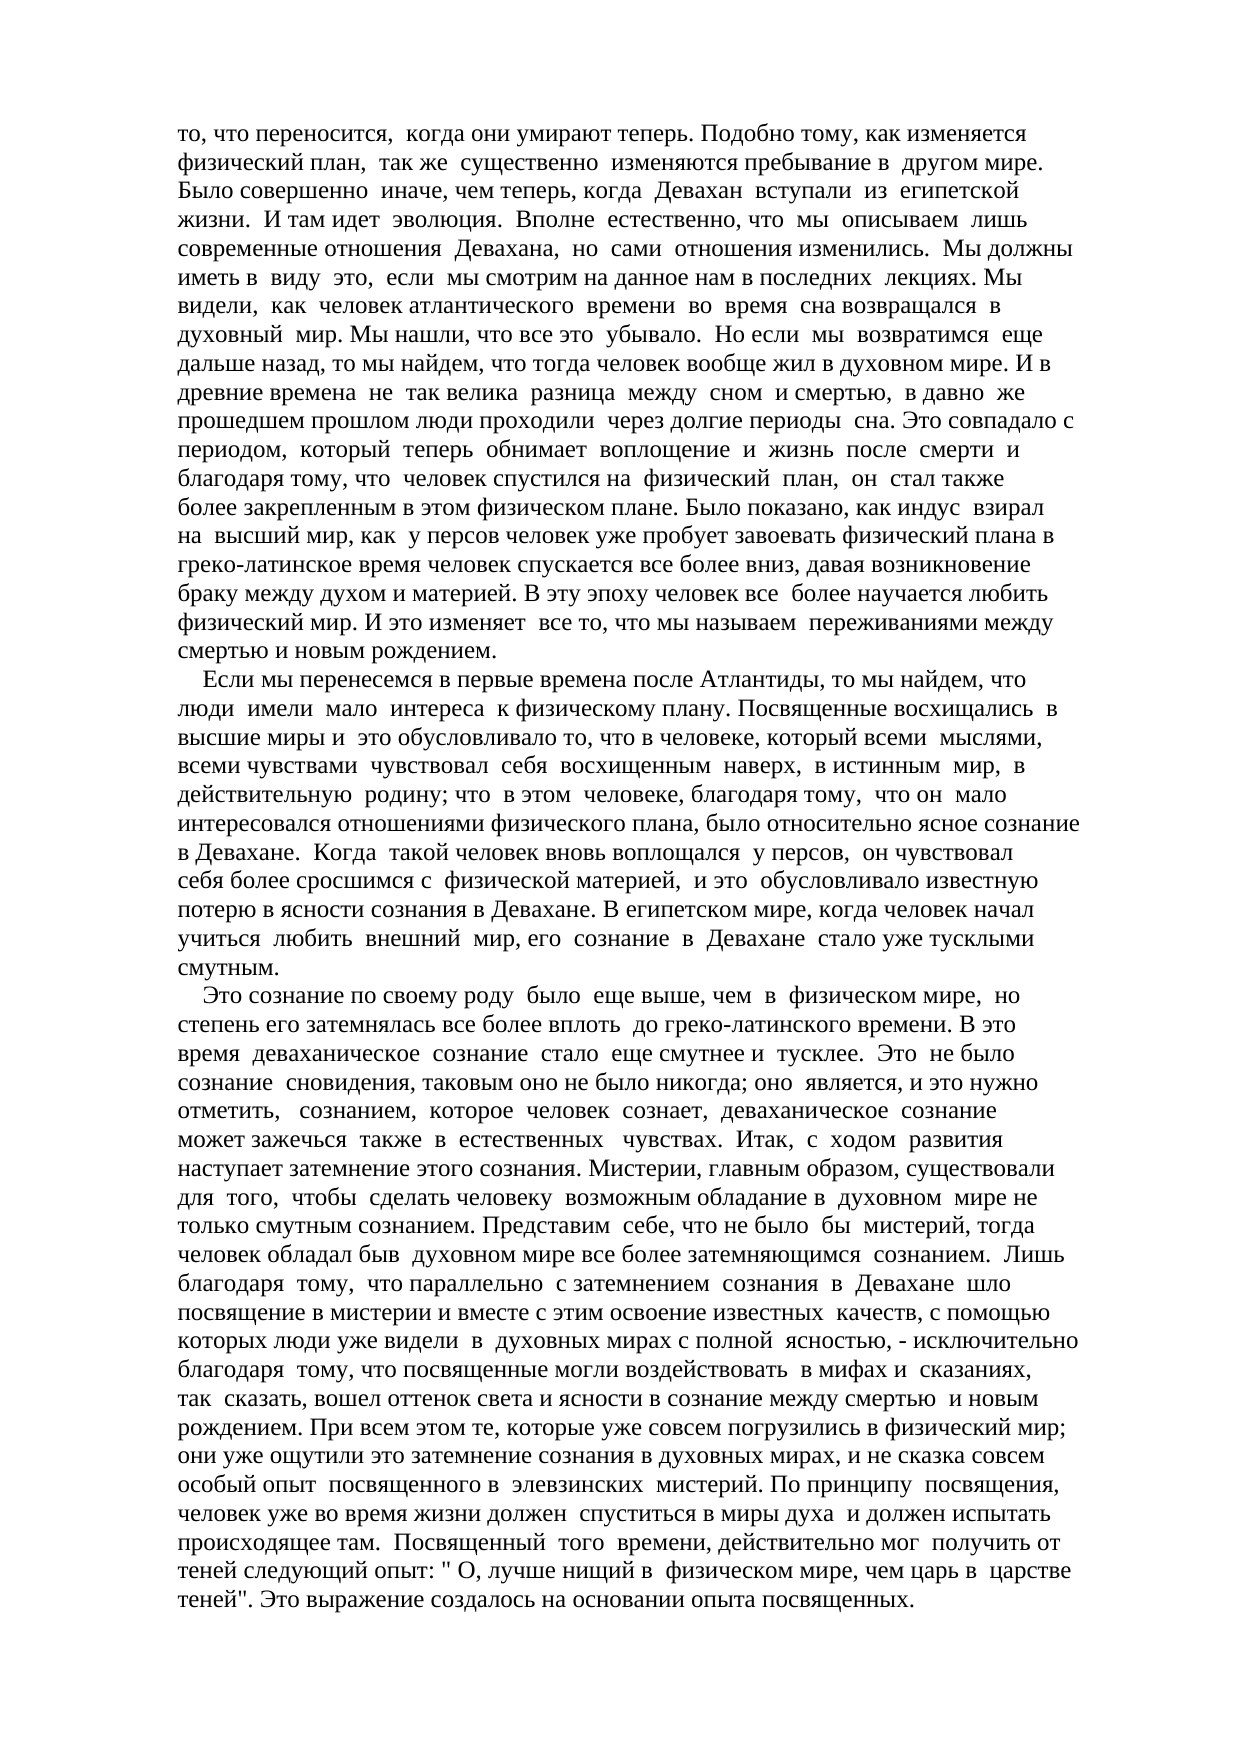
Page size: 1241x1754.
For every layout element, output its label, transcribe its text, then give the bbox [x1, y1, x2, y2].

text потерю в ясности сознания в Девахане. В египетском мире, когда человек начал [177, 894, 1106, 923]
text люди имели мало интереса к физическому плану. Посвященные восхищались в [177, 693, 1106, 722]
text всеми чувствами чувствовал себя восхищенным наверх, в истинным мир, в [177, 751, 1106, 779]
text особый опыт посвященного в элевзинских мистерий. По принципу посвящения, [177, 1469, 1106, 1498]
text только смутным сознанием. Представим себе, что не было бы мистерий, тогда [177, 1211, 1106, 1239]
text смертью и новым рождением. [177, 636, 1106, 664]
text в Девахане. Когда такой человек вновь воплощался у персов, он чувствовал [177, 837, 1106, 866]
text Было совершенно иначе, чем теперь, когда Девахан вступали из египетской [177, 176, 1106, 204]
text жизни. И там идет эволюция. Вполне естественно, что мы описываем лишь [177, 204, 1106, 233]
text то, что переносится, когда они умирают теперь. Подобно тому, как изменяется [177, 118, 1106, 147]
text высшие миры и это обусловливало то, что в человеке, который всеми мыслями, [177, 722, 1106, 751]
text духовный мир. Мы нашли, что все это убывало. Но если мы возвратимся еще [177, 319, 1106, 348]
text благодаря тому, что параллельно с затемнением сознания в Девахане шло [177, 1268, 1106, 1297]
text более закрепленным в этом физическом плане. Было показано, как индус взирал [177, 492, 1106, 521]
text теней следующий опыт: " О, лучше нищий в физическом мире, чем царь в царстве [177, 1556, 1106, 1584]
text физический мир. И это изменяет все то, что мы называем переживаниями между [177, 607, 1106, 636]
text дальше назад, то мы найдем, что тогда человек вообще жил в духовном мире. И в [177, 348, 1106, 377]
text себя более сросшимся с физической материей, и это обусловливало известную [177, 866, 1106, 894]
text человек уже во время жизни должен спуститься в миры духа и должен испытать [177, 1498, 1106, 1527]
text смутным. [177, 952, 1106, 981]
text рождением. При всем этом те, которые уже совсем погрузились в физический мир; [177, 1412, 1106, 1441]
text Если мы перенесемся в первые времена после Атлантиды, то мы найдем, что [177, 664, 1106, 693]
text прошедшем прошлом люди проходили через долгие периоды сна. Это совпадало с [177, 406, 1106, 434]
text видели, как человек атлантического времени во время сна возвращался в [177, 291, 1106, 319]
text периодом, который теперь обнимает воплощение и жизнь после смерти и [177, 434, 1106, 463]
text время деваханическое сознание стало еще смутнее и тусклее. Это не было [177, 1038, 1106, 1067]
text человек обладал быв духовном мире все более затемняющимся сознанием. Лишь [177, 1239, 1106, 1268]
text сознание сновидения, таковым оно не было никогда; оно является, и это нужно [177, 1067, 1106, 1096]
text может зажечься также в естественных чувствах. Итак, с ходом развития [177, 1124, 1106, 1153]
text теней". Это выражение создалось на основании опыта посвященных. [177, 1584, 1106, 1613]
text благодаря тому, что человек спустился на физический план, он стал также [177, 463, 1106, 492]
text учиться любить внешний мир, его сознание в Девахане стало уже тусклыми [177, 923, 1106, 952]
text действительную родину; что в этом человеке, благодаря тому, что он мало [177, 779, 1106, 808]
text отметить, сознанием, которое человек сознает, деваханическое сознание [177, 1096, 1106, 1124]
text древние времена не так велика разница между сном и смертью, в давно же [177, 377, 1106, 406]
text современные отношения Девахана, но сами отношения изменились. Мы должны [177, 233, 1106, 262]
text греко-латинское время человек спускается все более вниз, давая возникновение [177, 549, 1106, 578]
text степень его затемнялась все более вплоть до греко-латинского времени. В это [177, 1009, 1106, 1038]
text благодаря тому, что посвященные могли воздействовать в мифах и сказаниях, [177, 1354, 1106, 1383]
text физический план, так же существенно изменяются пребывание в другом мире. [177, 147, 1106, 176]
text для того, чтобы сделать человеку возможным обладание в духовном мире не [177, 1182, 1106, 1211]
text посвящение в мистерии и вместе с этим освоение известных качеств, с помощью [177, 1297, 1106, 1326]
text так сказать, вошел оттенок света и ясности в сознание между смертью и новым [177, 1383, 1106, 1412]
text иметь в виду это, если мы смотрим на данное нам в последних лекциях. Мы [177, 262, 1106, 291]
text они уже ощутили это затемнение сознания в духовных мирах, и не сказка совсем [177, 1441, 1106, 1469]
text происходящее там. Посвященный того времени, действительно мог получить от [177, 1527, 1106, 1556]
text Это сознание по своему роду было еще выше, чем в физическом мире, но [177, 981, 1106, 1009]
text на высший мир, как у персов человек уже пробует завоевать физический плана в [177, 521, 1106, 549]
text наступает затемнение этого сознания. Мистерии, главным образом, существовали [177, 1153, 1106, 1182]
text интересовался отношениями физического плана, было относительно ясное сознание [177, 808, 1106, 837]
text которых люди уже видели в духовных мирах с полной ясностью, - исключительно [177, 1326, 1106, 1354]
text браку между духом и материей. В эту эпоху человек все более научается любить [177, 578, 1106, 607]
